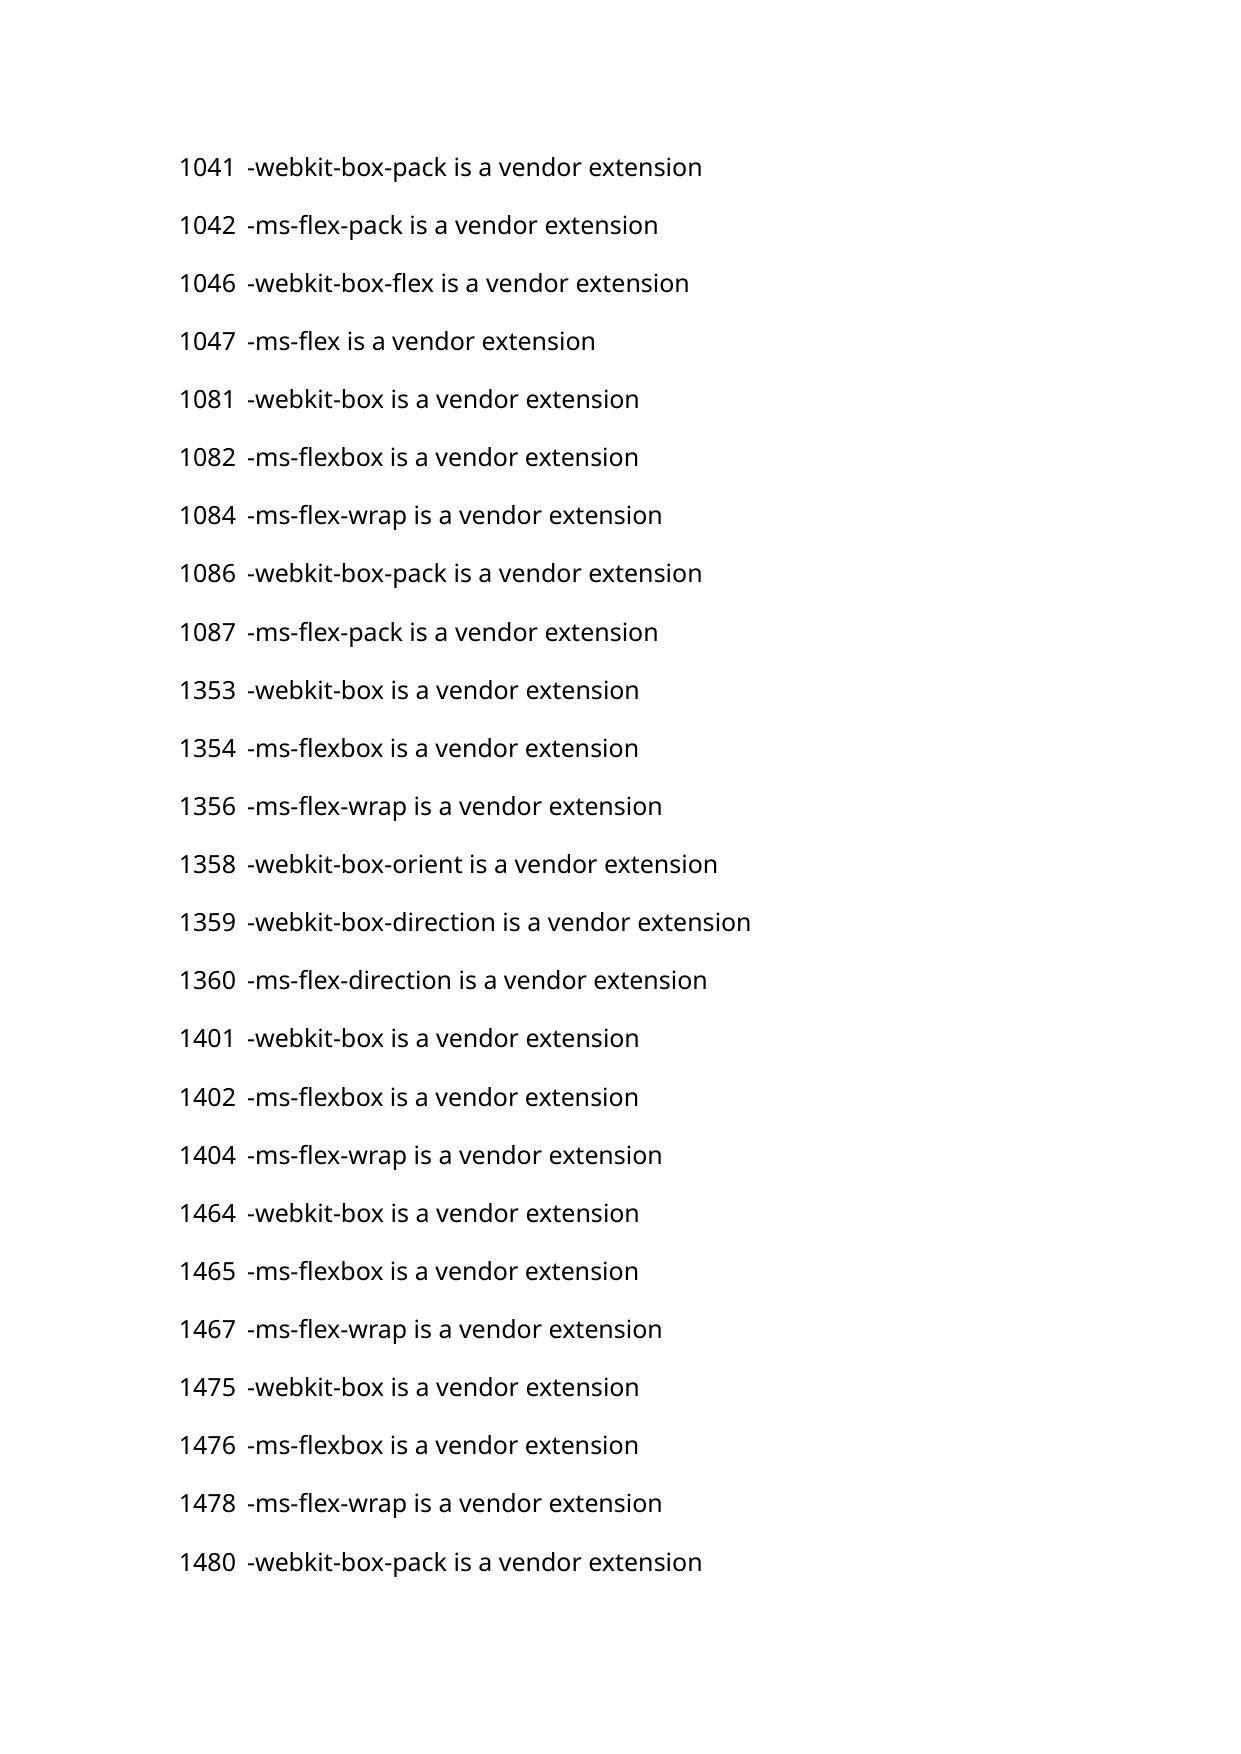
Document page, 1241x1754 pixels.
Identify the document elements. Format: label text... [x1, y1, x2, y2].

table_cell -ms-flex-wrap is a vendor extension [245, 496, 960, 554]
table_cell 1404 [177, 1136, 238, 1194]
table_cell 1360 [177, 961, 238, 1019]
table_cell -webkit-box is a vendor extension [245, 380, 960, 438]
table_cell -ms-flexbox is a vendor extension [245, 729, 960, 787]
table_cell -ms-flex is a vendor extension [245, 322, 960, 380]
table_cell -ms-flexbox is a vendor extension [245, 1252, 960, 1310]
table_cell -webkit-box is a vendor extension [245, 1020, 960, 1078]
table_cell [239, 206, 245, 264]
table_cell [239, 1252, 245, 1310]
table_cell -ms-flex-wrap is a vendor extension [245, 1310, 960, 1368]
table_cell [239, 264, 245, 322]
table_cell 1401 [177, 1020, 238, 1078]
table_cell 1087 [177, 613, 238, 671]
table_cell 1046 [177, 264, 238, 322]
table_cell [239, 961, 245, 1019]
table_cell 1081 [177, 380, 238, 438]
table_cell [239, 1194, 245, 1252]
table_cell [239, 671, 245, 729]
table_cell 1354 [177, 729, 238, 787]
table_cell -ms-flex-wrap is a vendor extension [245, 1136, 960, 1194]
table_cell 1353 [177, 671, 238, 729]
table_cell 1082 [177, 438, 238, 496]
table_cell 1465 [177, 1252, 238, 1310]
table_cell [239, 613, 245, 671]
table_cell [239, 322, 245, 380]
table_cell -ms-flexbox is a vendor extension [245, 1078, 960, 1136]
table_cell [239, 1136, 245, 1194]
table_cell -ms-flex-wrap is a vendor extension [245, 787, 960, 845]
table_cell 1467 [177, 1310, 238, 1368]
table_cell [239, 787, 245, 845]
table_cell [239, 380, 245, 438]
table_cell 1086 [177, 555, 238, 613]
table_cell -webkit-box-pack is a vendor extension [245, 148, 960, 206]
table_cell -ms-flexbox is a vendor extension [245, 438, 960, 496]
table_cell 1042 [177, 206, 238, 264]
table_cell -webkit-box-orient is a vendor extension [245, 845, 960, 903]
table_cell [239, 496, 245, 554]
table_cell -ms-flex-pack is a vendor extension [245, 206, 960, 264]
table_cell [239, 1485, 245, 1543]
table_cell -webkit-box is a vendor extension [245, 671, 960, 729]
table_cell [239, 903, 245, 961]
table_cell [239, 1020, 245, 1078]
table_cell -ms-flex-wrap is a vendor extension [245, 1485, 960, 1543]
table_cell -ms-flex-pack is a vendor extension [245, 613, 960, 671]
table_cell 1478 [177, 1485, 238, 1543]
table_cell -webkit-box-flex is a vendor extension [245, 264, 960, 322]
table_cell -webkit-box-pack is a vendor extension [245, 555, 960, 613]
table_cell [239, 148, 245, 206]
table_cell -webkit-box-pack is a vendor extension [245, 1543, 960, 1601]
table_cell [239, 555, 245, 613]
table_cell 1480 [177, 1543, 238, 1601]
table_cell [239, 1078, 245, 1136]
table_cell 1476 [177, 1426, 238, 1484]
table_cell 1475 [177, 1368, 238, 1426]
table_cell -webkit-box-direction is a vendor extension [245, 903, 960, 961]
table_cell [239, 1310, 245, 1368]
table_cell 1041 [177, 148, 238, 206]
table_cell [239, 438, 245, 496]
table_cell -webkit-box is a vendor extension [245, 1194, 960, 1252]
table_cell [239, 1543, 245, 1601]
table_cell 1084 [177, 496, 238, 554]
table_cell 1358 [177, 845, 238, 903]
table_cell -ms-flexbox is a vendor extension [245, 1426, 960, 1484]
table_cell 1047 [177, 322, 238, 380]
table_cell [239, 729, 245, 787]
table_cell [239, 1426, 245, 1484]
table_cell -ms-flex-direction is a vendor extension [245, 961, 960, 1019]
table_cell [239, 845, 245, 903]
table_cell 1402 [177, 1078, 238, 1136]
table_cell [239, 1368, 245, 1426]
table_cell 1464 [177, 1194, 238, 1252]
table_cell 1359 [177, 903, 238, 961]
table_cell 1356 [177, 787, 238, 845]
table_cell -webkit-box is a vendor extension [245, 1368, 960, 1426]
